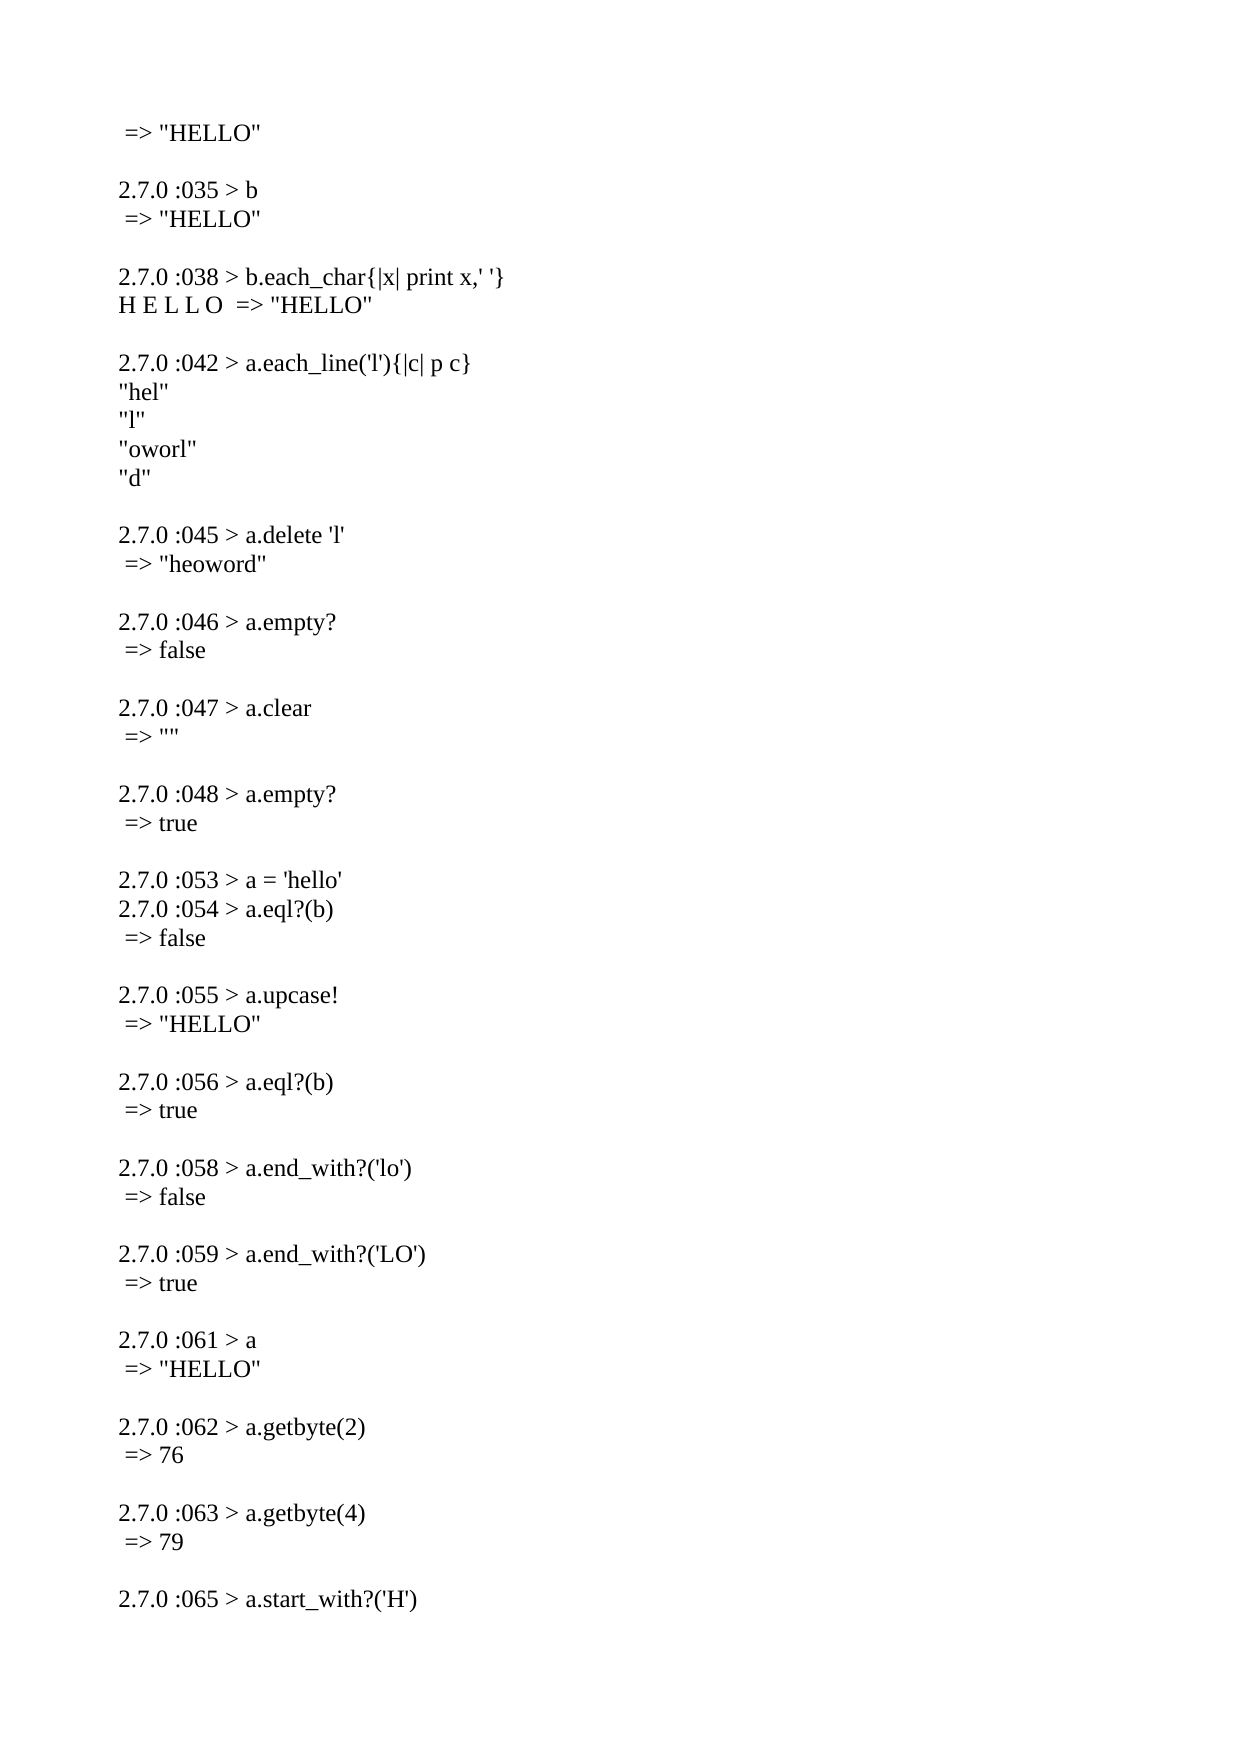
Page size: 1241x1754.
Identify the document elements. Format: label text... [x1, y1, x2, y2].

text 2.7.0 :059 > a.end_with?('LO') [118, 1239, 1122, 1268]
text "d" [118, 463, 1122, 492]
text => true [118, 1096, 1122, 1124]
text => 76 [118, 1441, 1122, 1469]
text 2.7.0 :056 > a.eql?(b) [118, 1067, 1122, 1096]
text 2.7.0 :035 > b [118, 176, 1122, 204]
text 2.7.0 :058 > a.end_with?('lo') [118, 1153, 1122, 1182]
text 2.7.0 :063 > a.getbyte(4) [118, 1498, 1122, 1527]
text => "HELLO" [118, 118, 1122, 147]
text 2.7.0 :042 > a.each_line('l'){|c| p c} [118, 348, 1122, 377]
text => true [118, 808, 1122, 837]
text => "heoword" [118, 549, 1122, 578]
text "oworl" [118, 434, 1122, 463]
text 2.7.0 :046 > a.empty? [118, 607, 1122, 636]
text => "HELLO" [118, 204, 1122, 233]
text 2.7.0 :054 > a.eql?(b) [118, 894, 1122, 923]
text 2.7.0 :055 > a.upcase! [118, 981, 1122, 1009]
text H E L L O => "HELLO" [118, 291, 1122, 319]
text => false [118, 1182, 1122, 1211]
text => "" [118, 722, 1122, 751]
text 2.7.0 :045 > a.delete 'l' [118, 521, 1122, 549]
text "l" [118, 406, 1122, 434]
text 2.7.0 :061 > a [118, 1326, 1122, 1354]
text 2.7.0 :062 > a.getbyte(2) [118, 1412, 1122, 1441]
text => false [118, 636, 1122, 664]
text 2.7.0 :047 > a.clear [118, 693, 1122, 722]
text => false [118, 923, 1122, 952]
text => "HELLO" [118, 1354, 1122, 1383]
text => 79 [118, 1527, 1122, 1556]
text 2.7.0 :038 > b.each_char{|x| print x,' '} [118, 262, 1122, 291]
text 2.7.0 :048 > a.empty? [118, 779, 1122, 808]
text => "HELLO" [118, 1009, 1122, 1038]
text 2.7.0 :053 > a = 'hello' [118, 866, 1122, 894]
text => true [118, 1268, 1122, 1297]
text "hel" [118, 377, 1122, 406]
text 2.7.0 :065 > a.start_with?('H') [118, 1584, 1122, 1613]
